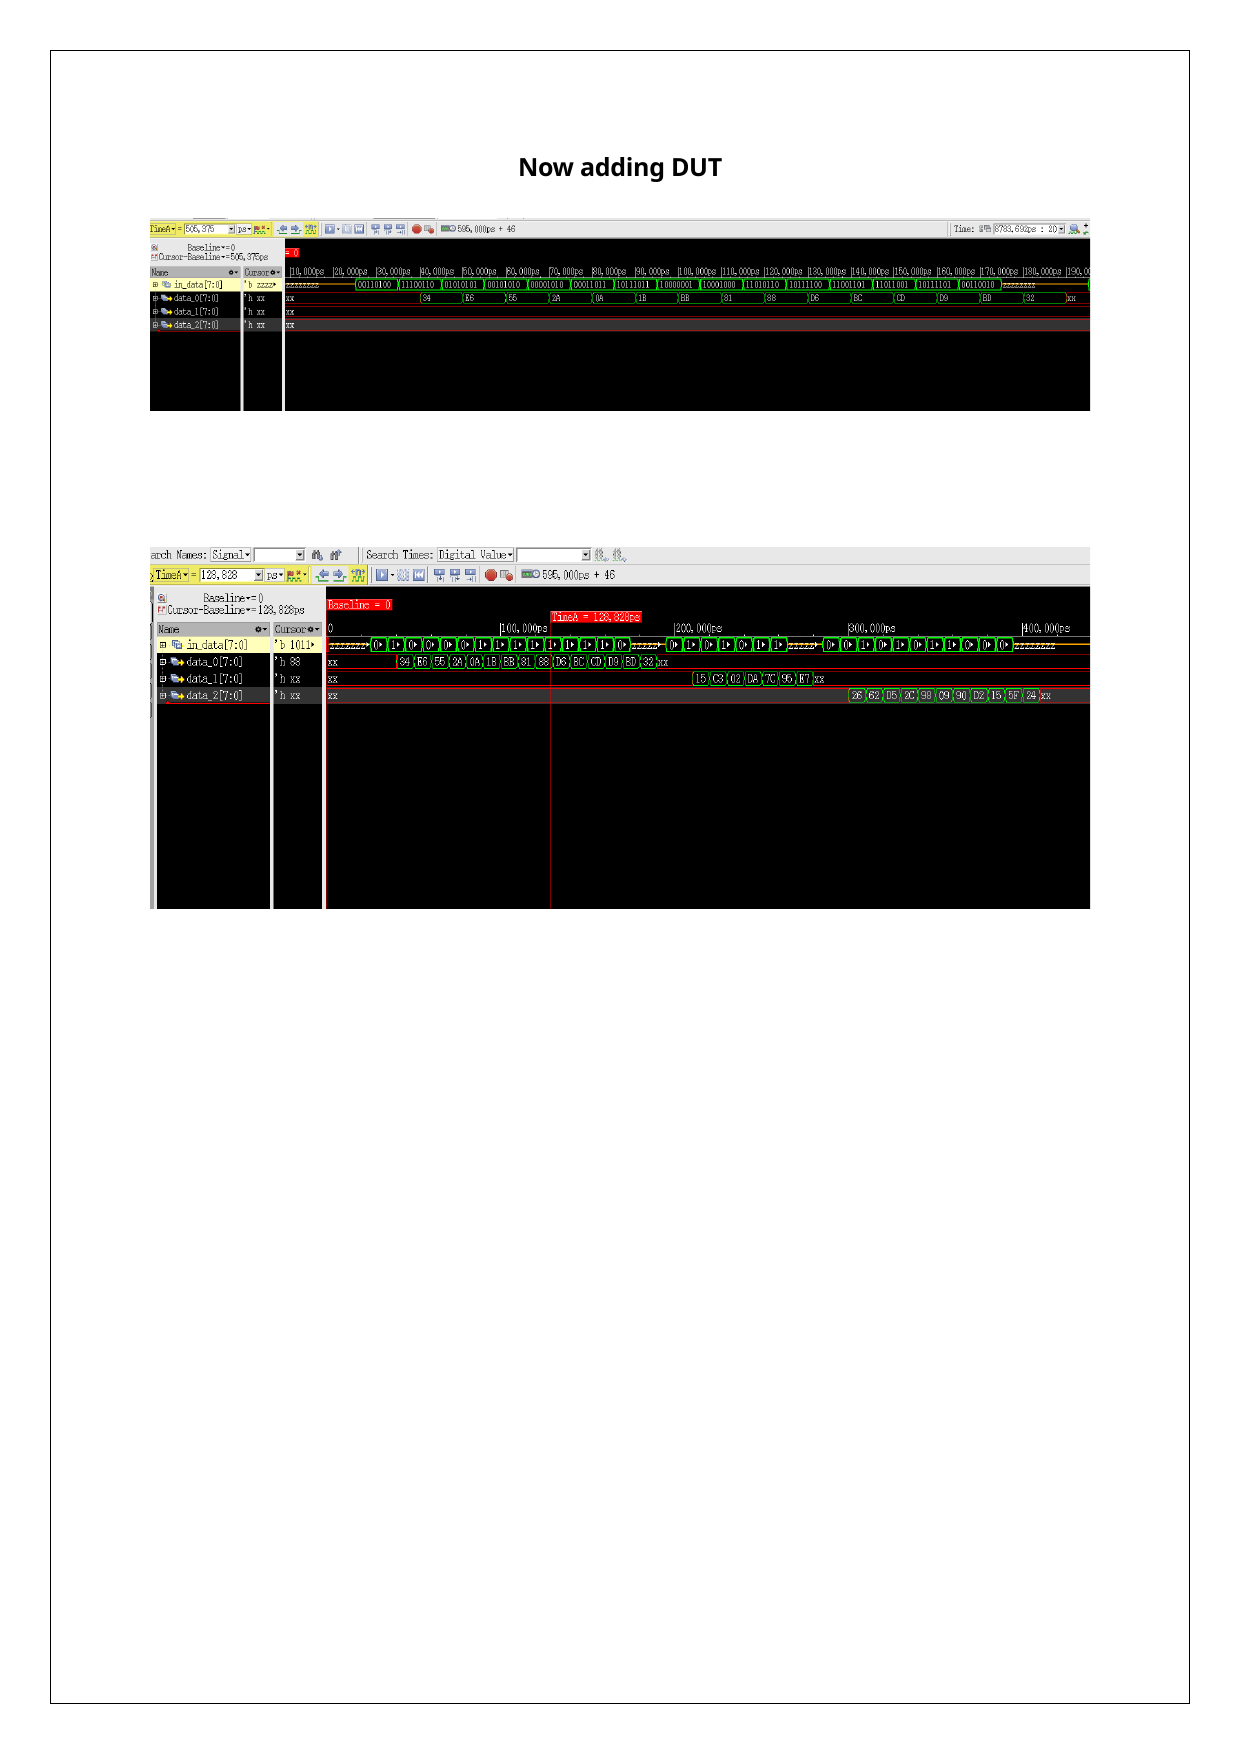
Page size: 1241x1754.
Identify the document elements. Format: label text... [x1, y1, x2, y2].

picture [150, 547, 1091, 909]
picture [150, 218, 1091, 411]
text Now adding DUT [150, 150, 1090, 184]
